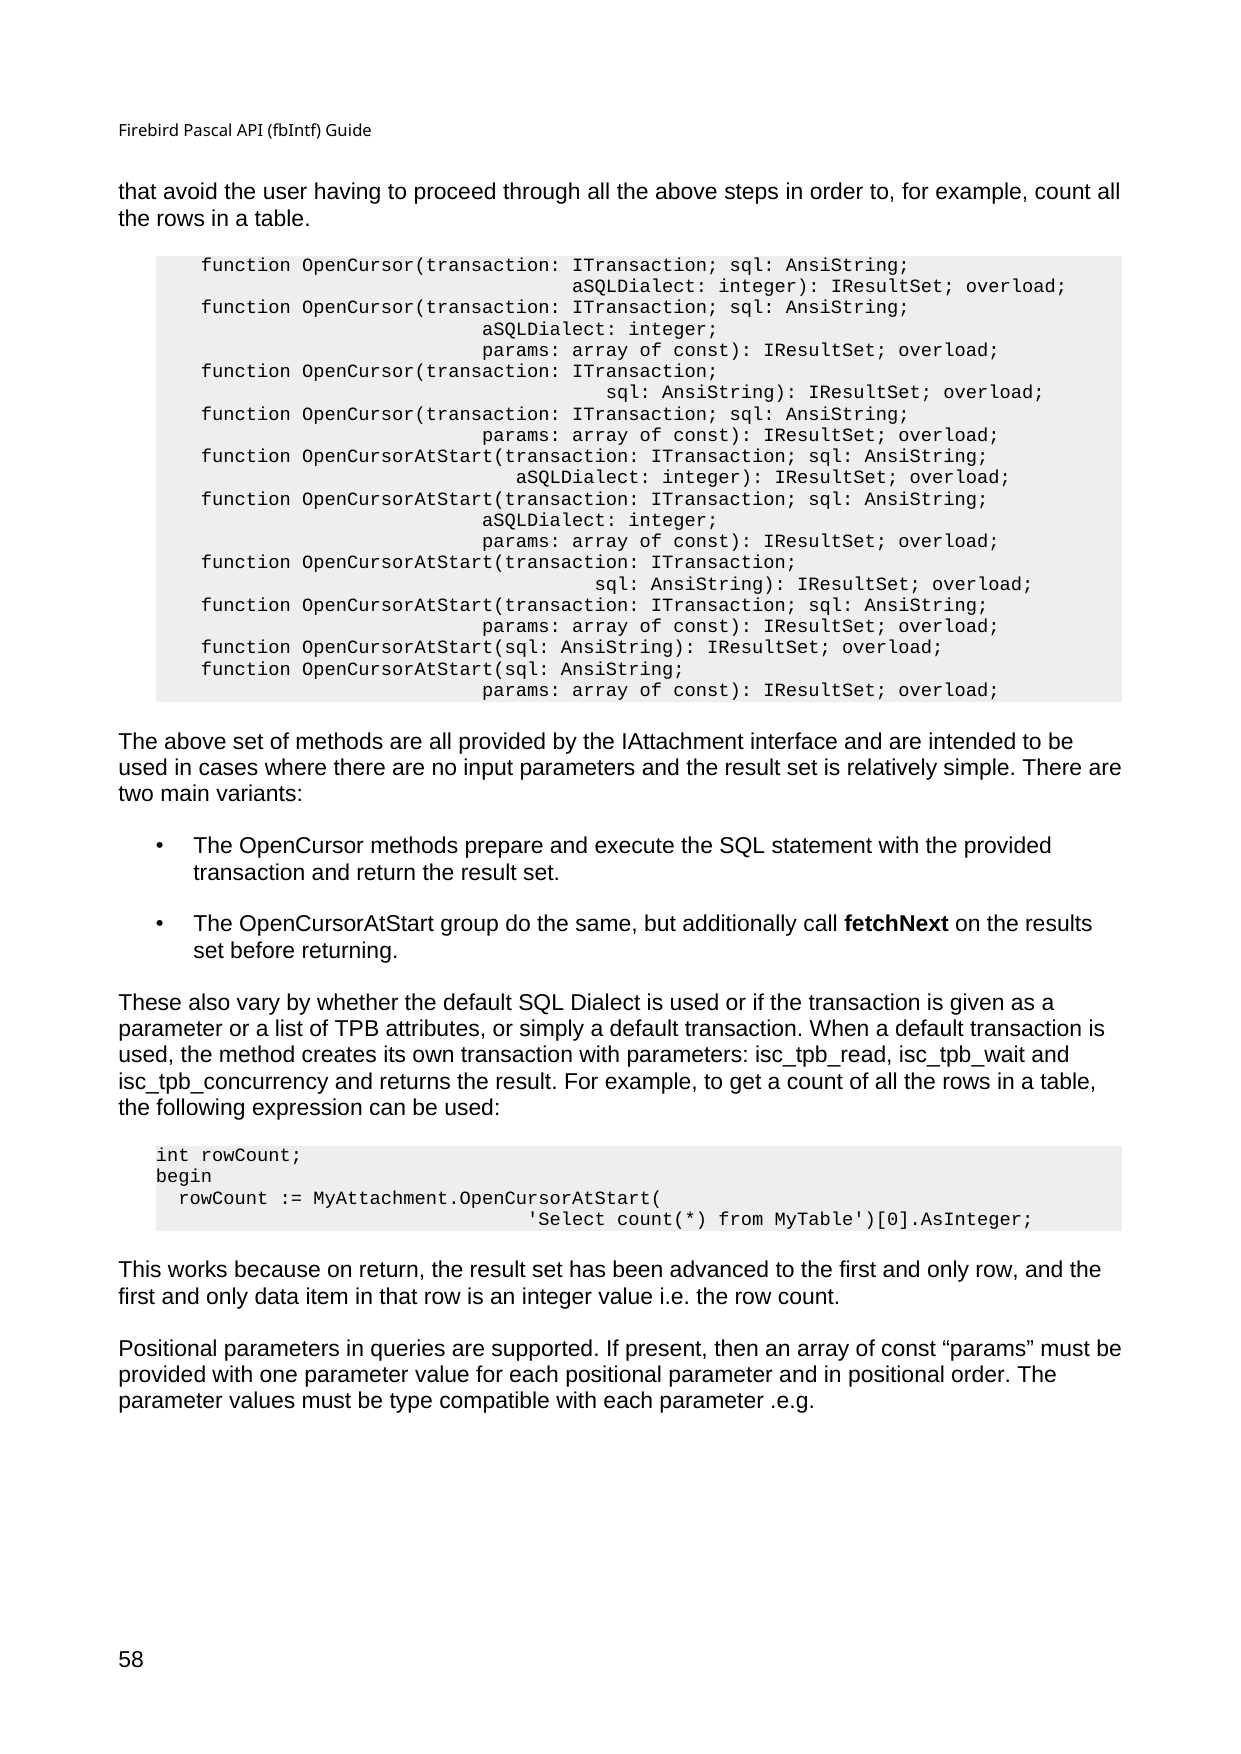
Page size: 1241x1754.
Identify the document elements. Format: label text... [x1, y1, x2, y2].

text function OpenCursor(transaction: ITransaction; sql: AnsiString; [156, 298, 1122, 319]
text params: array of const): IResultSet; overload; [156, 341, 1122, 362]
text params: array of const): IResultSet; overload; [156, 426, 1122, 447]
text function OpenCursorAtStart(transaction: ITransaction; sql: AnsiString; [156, 447, 1122, 468]
text function OpenCursor(transaction: ITransaction; sql: AnsiString; [156, 404, 1122, 426]
text The above set of methods are all provided by the IAttachment interface and are intended to be used in cases where there are no input parameters and the result set is relatively simple. There are two main variants: [118, 728, 1122, 807]
text sql: AnsiString): IResultSet; overload; [156, 383, 1122, 404]
text Positional parameters in queries are supported. If present, then an array of const “params” must be provided with one parameter value for each positional parameter and in positional order. The parameter values must be type compatible with each parameter .e.g. [118, 1335, 1122, 1414]
text int rowCount; [156, 1146, 1122, 1167]
text function OpenCursorAtStart(transaction: ITransaction; sql: AnsiString; [156, 596, 1122, 617]
text function OpenCursorAtStart(sql: AnsiString; [156, 659, 1122, 681]
text function OpenCursorAtStart(sql: AnsiString): IResultSet; overload; [156, 638, 1122, 659]
text This works because on return, the result set has been advanced to the first and only row, and the first and only data item in that row is an integer value i.e. the row count. [118, 1256, 1122, 1309]
text function OpenCursor(transaction: ITransaction; [156, 362, 1122, 383]
text begin [156, 1167, 1122, 1188]
text aSQLDialect: integer): IResultSet; overload; [156, 468, 1122, 489]
text aSQLDialect: integer; [156, 319, 1122, 341]
text function OpenCursor(transaction: ITransaction; sql: AnsiString; [156, 256, 1122, 277]
list The OpenCursor methods prepare and execute the SQL statement with the provided transaction and return the result set. [156, 832, 1122, 885]
text 'Select count(*) from MyTable')[0].AsInteger; [156, 1210, 1122, 1231]
text function OpenCursorAtStart(transaction: ITransaction; [156, 553, 1122, 574]
text aSQLDialect: integer): IResultSet; overload; [156, 277, 1122, 298]
text params: array of const): IResultSet; overload; [156, 617, 1122, 638]
text function OpenCursorAtStart(transaction: ITransaction; sql: AnsiString; [156, 489, 1122, 511]
text These also vary by whether the default SQL Dialect is used or if the transaction is given as a parameter or a list of TPB attributes, or simply a default transaction. When a default transaction is used, the method creates its own transaction with parameters: isc_tpb_read, isc_tpb_wait and isc_tpb_concurrency and returns the result. For example, to get a count of all the rows in a table, the following expression can be used: [118, 989, 1122, 1120]
text aSQLDialect: integer; [156, 511, 1122, 532]
text that avoid the user having to proceed through all the above steps in order to, for example, count all the rows in a table. [118, 178, 1122, 231]
text sql: AnsiString): IResultSet; overload; [156, 574, 1122, 596]
text params: array of const): IResultSet; overload; [156, 532, 1122, 553]
text rowCount := MyAttachment.OpenCursorAtStart( [156, 1188, 1122, 1210]
text params: array of const): IResultSet; overload; [156, 681, 1122, 702]
list The OpenCursorAtStart group do the same, but additionally call fetchNext on the results set before returning. [156, 910, 1122, 963]
